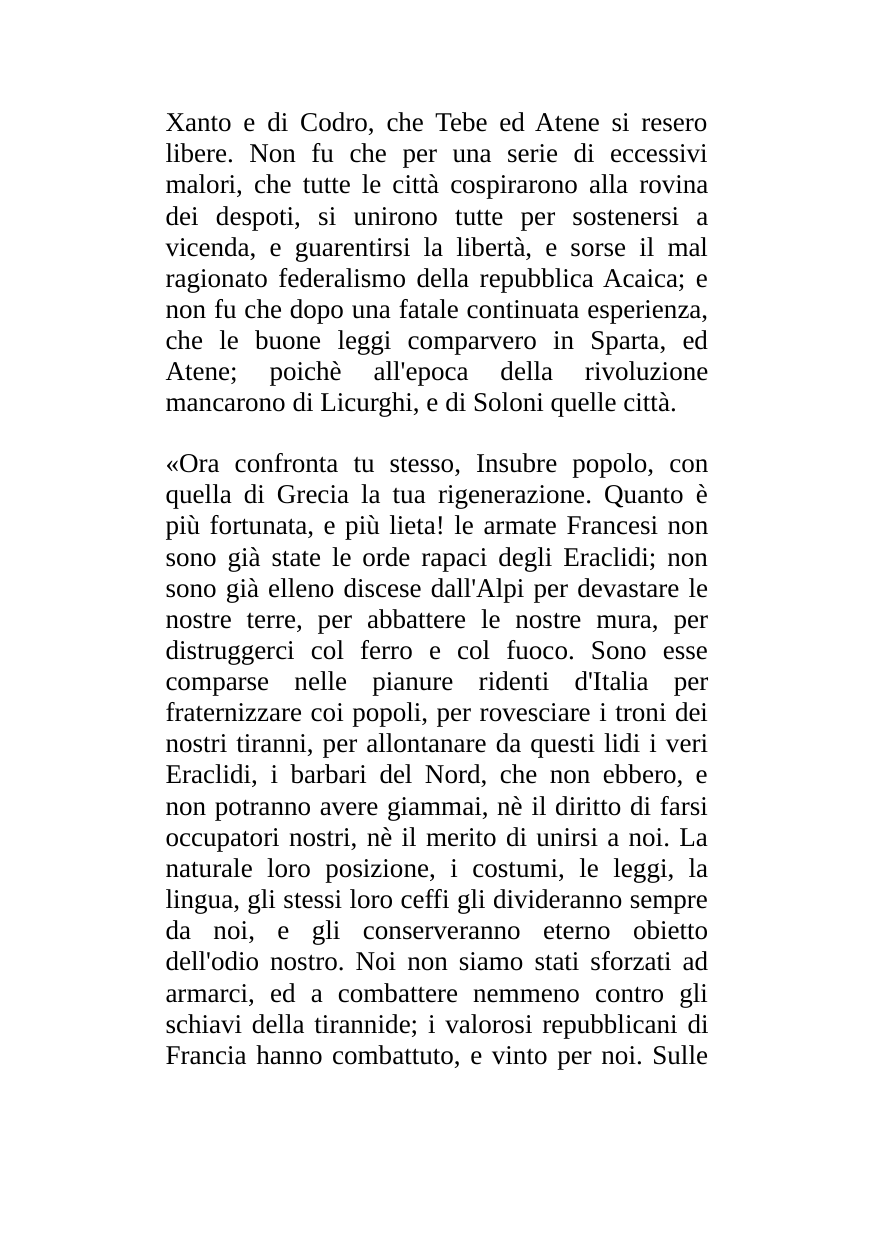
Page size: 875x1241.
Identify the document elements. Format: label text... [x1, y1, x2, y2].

text «Ora confronta tu stesso, Insubre popolo, con quella di Grecia la tua rigenerazione. Quanto è più fortunata, e più lieta! le armate Francesi non sono già state le orde rapaci degli Eraclidi; non sono già elleno discese dall'Alpi per devastare le nostre terre, per abbattere le nostre mura, per distruggerci col ferro e col fuoco. Sono esse comparse nelle pianure ridenti d'Italia per fraternizzare coi popoli, per rovesciare i troni dei nostri tiranni, per allontanare da questi lidi i veri Eraclidi, i barbari del Nord, che non ebbero, e non potranno avere giammai, nè il diritto di farsi occupatori nostri, nè il merito di unirsi a noi. La naturale loro posizione, i costumi, le leggi, la lingua, gli stessi loro ceffi gli divideranno sempre da noi, e gli conserveranno eterno obietto dell'odio nostro. Noi non siamo stati sforzati ad armarci, ed a combattere nemmeno contro gli schiavi della tirannide; i valorosi repubblicani di Francia hanno combattuto, e vinto per noi. Sulle [165, 447, 709, 1070]
text Xanto e di Codro, che Tebe ed Atene si resero libere. Non fu che per una serie di eccessivi malori, che tutte le città cospirarono alla rovina dei despoti, si unirono tutte per sostenersi a vicenda, e guarentirsi la libertà, e sorse il mal ragionato federalismo della repubblica Acaica; e non fu che dopo una fatale continuata esperienza, che le buone leggi comparvero in Sparta, ed Atene; poichè all'epoca della rivoluzione mancarono di Licurghi, e di Soloni quelle città. [165, 106, 709, 418]
